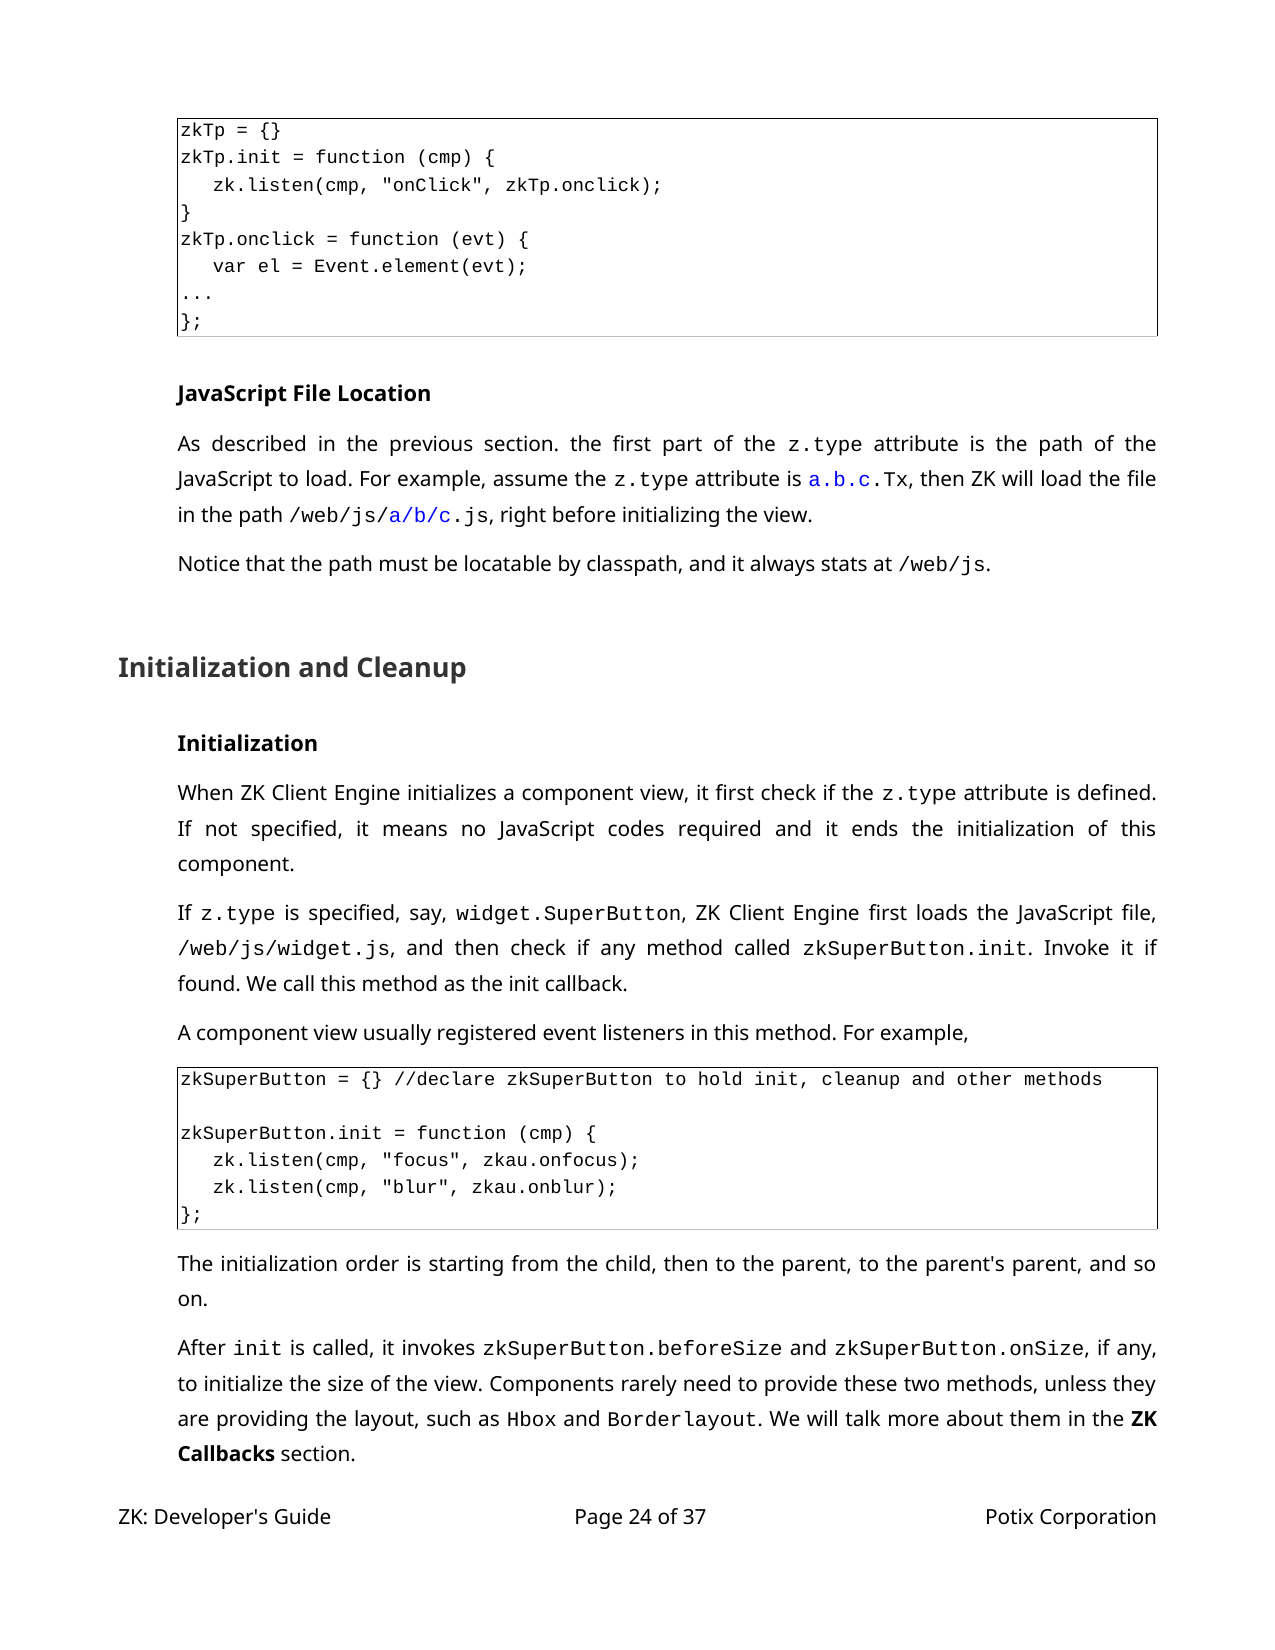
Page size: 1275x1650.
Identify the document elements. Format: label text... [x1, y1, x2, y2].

subtitle JavaScript File Location [177, 378, 1157, 408]
text A component view usually registered event listeners in this method. For example, [177, 1018, 1157, 1046]
text After init is called, it invokes zkSuperButton.beforeSize and zkSuperButton.onSize, if any, to initialize the size of the view. Components rarely need to provide these two methods, unless they are providing the layout, such as Hbox and Borderlayout. We will talk more about them in the ZK Callbacks section. [177, 1333, 1157, 1468]
text ... [178, 281, 1157, 306]
text The initialization order is starting from the child, then to the parent, to the parent's parent, and so on. [177, 1249, 1157, 1313]
text If z.type is specified, say, widget.SuperButton, ZK Client Engine first loads the JavaScript file, /web/js/widget.js, and then check if any method called zkSuperButton.init. Invoke it if found. We call this method as the init callback. [177, 898, 1157, 997]
text zkTp.onclick = function (evt) { [178, 227, 1157, 251]
text As described in the previous section. the first part of the z.type attribute is the path of the JavaScript to load. For example, assume the z.type attribute is a.b.c.Tx, then ZK will load the file in the path /web/js/a/b/c.js, right before initializing the view. [177, 429, 1157, 528]
text }; [178, 308, 1157, 336]
text zk.listen(cmp, "onClick", zkTp.onclick); [178, 172, 1157, 197]
text Notice that the path must be locatable by classpath, and it always stats at /web/js. [177, 549, 1157, 578]
subtitle Initialization and Cleanup [118, 648, 1157, 685]
text zkTp = {} [178, 119, 1157, 142]
subtitle Initialization [177, 728, 1157, 758]
text } [178, 200, 1157, 224]
text zk.listen(cmp, "focus", zkau.onfocus); zk.listen(cmp, "blur", zkau.onblur); }; [178, 1148, 1157, 1229]
text zkSuperButton.init = function (cmp) { [178, 1121, 1157, 1145]
text When ZK Client Engine initializes a component view, it first check if the z.type attribute is defined. If not specified, it means no JavaScript codes required and it ends the initialization of this component. [177, 778, 1157, 877]
text zkSuperButton = {} //declare zkSuperButton to hold init, cleanup and other methods [178, 1068, 1157, 1091]
text zkTp.init = function (cmp) { [178, 145, 1157, 169]
text var el = Event.element(evt); [178, 254, 1157, 278]
